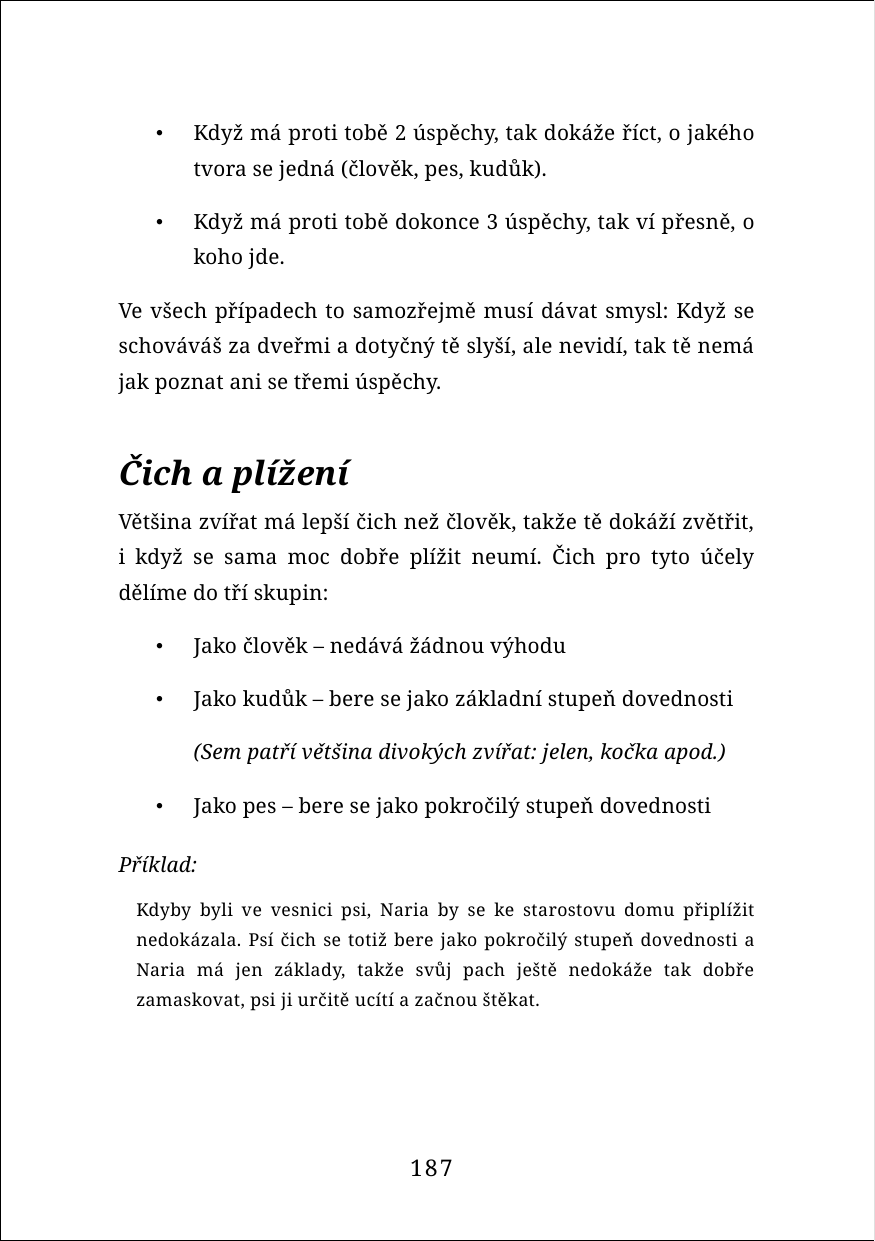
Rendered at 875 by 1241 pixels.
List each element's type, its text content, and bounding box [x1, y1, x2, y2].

text Kdyby byli ve vesnici psi, Naria by se ke starostovu domu připlížit nedokázala. Psí čich se totiž bere jako pokročilý stupeň dovednosti a Naria má jen základy, takže svůj pach ještě nedokáže tak dobře zamaskovat, psi ji určitě ucítí a začnou štěkat. [136, 897, 756, 1012]
text Ve všech případech to samozřejmě musí dávat smysl: Když se schováváš za dveřmi a dotyčný tě slyší, ale nevidí, tak tě nemá jak poznat ani se třemi úspěchy. [118, 296, 756, 395]
list (Sem patří většina divokých zvířat: jelen, kočka apod.) [156, 737, 756, 766]
list Jako člověk – nedává žádnou výhodu [156, 631, 756, 659]
list Jako kudůk – bere se jako základní stupeň dovednosti [156, 684, 756, 713]
text Většina zvířat má lepší čich než člověk, takže tě dokáží zvětřit, i když se sama moc dobře plížit neumí. Čich pro tyto účely dělíme do tří skupin: [118, 507, 756, 606]
list Když má proti tobě 2 úspěchy, tak dokáže říct, o jakého tvora se jedná (člověk, pes, kudůk). [156, 118, 756, 182]
list Když má proti tobě dokonce 3 úspěchy, tak ví přesně, o koho jde. [156, 207, 756, 271]
subtitle Čich a plížení [118, 449, 756, 495]
list Jako pes – bere se jako pokročilý stupeň dovednosti [156, 791, 756, 819]
text Příklad: [118, 850, 756, 878]
